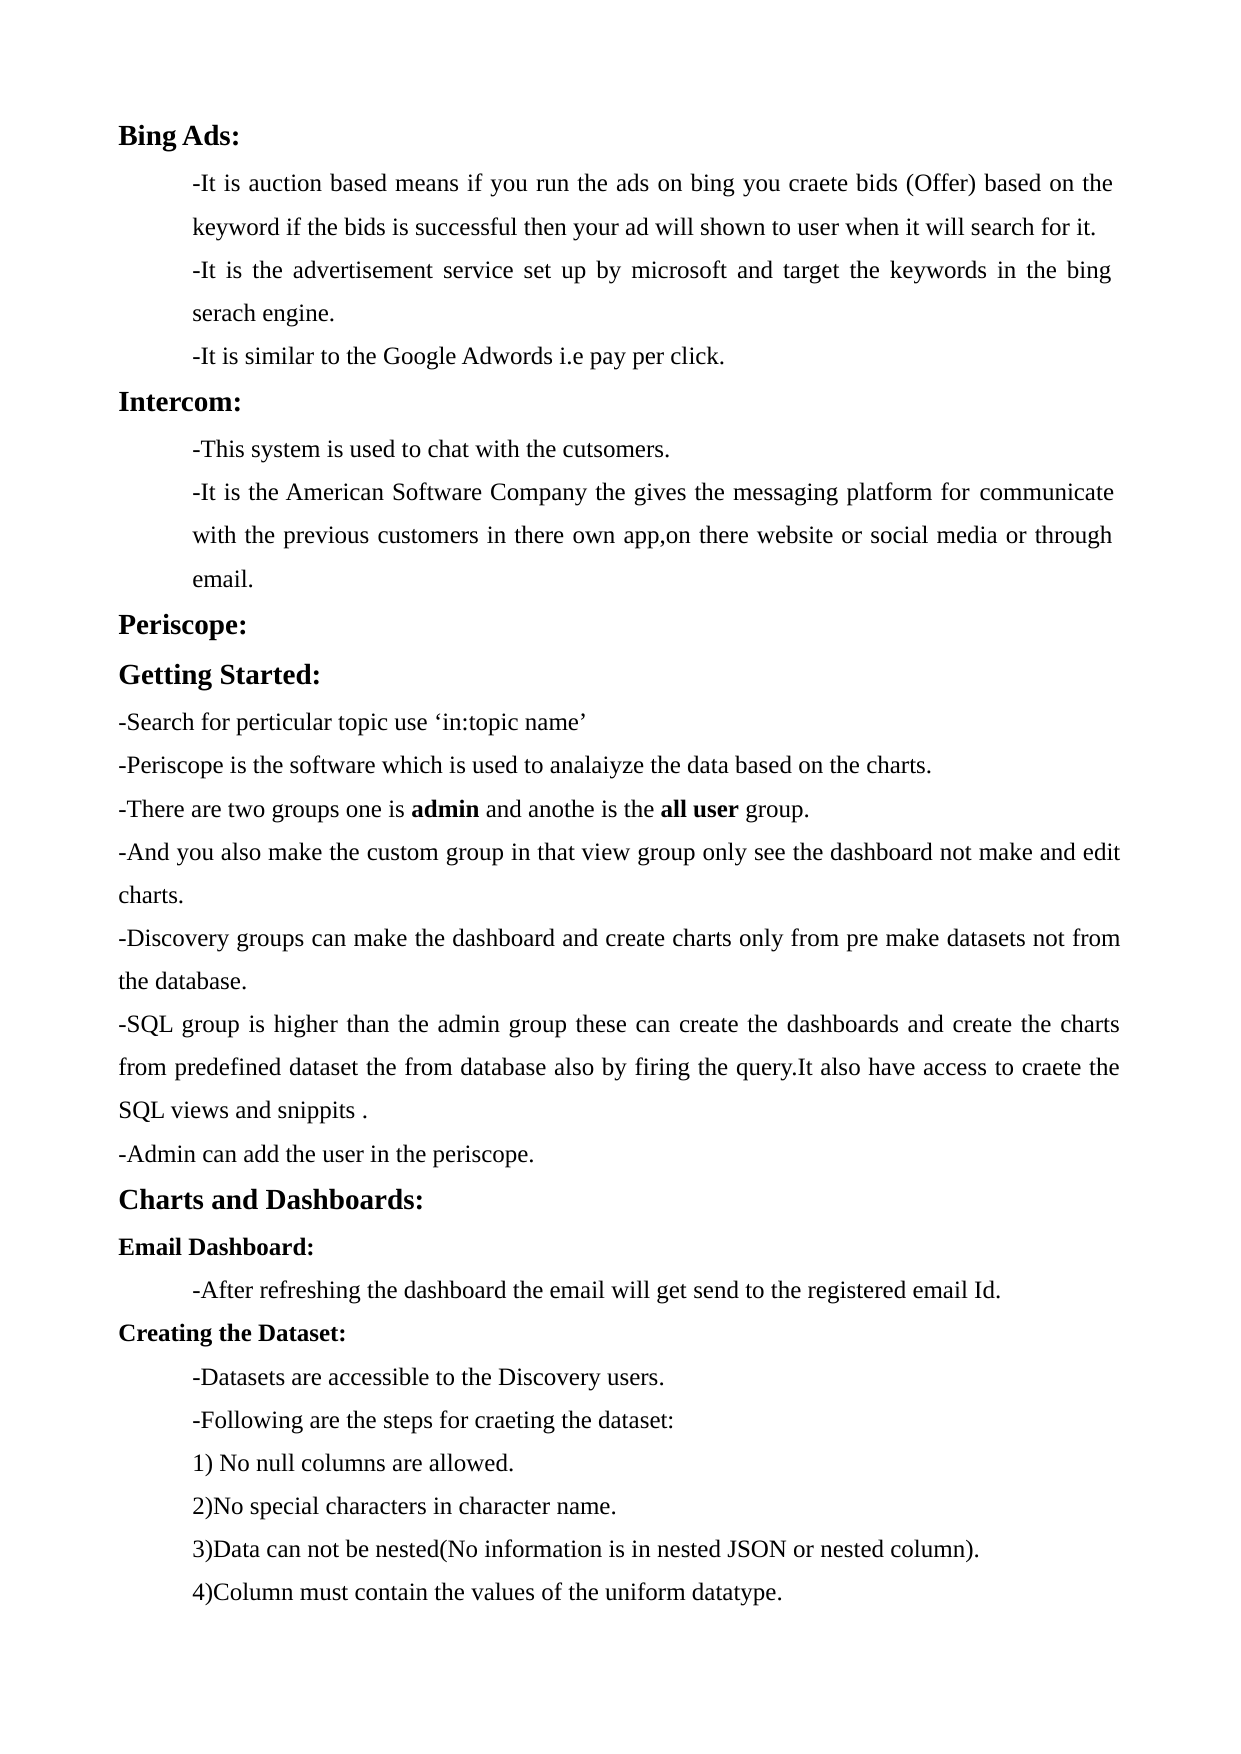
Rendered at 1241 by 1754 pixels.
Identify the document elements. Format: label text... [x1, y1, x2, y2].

text 2)No special characters in character name. [118, 1491, 1122, 1520]
text -It is similar to the Google Adwords i.e pay per click. [118, 341, 1122, 370]
text -Datasets are accessible to the Discovery users. [118, 1362, 1122, 1390]
text -SQL group is higher than the admin group these can create the dashboards and create the charts from predefined dataset the from database also by firing the query.It also have access to craete the SQL views and snippits . [118, 1009, 1122, 1124]
text -There are two groups one is admin and anothe is the all user group. [118, 794, 1122, 822]
text -It is the advertisement service set up by microsoft and target the keywords in the bing serach engine. [118, 255, 1122, 327]
text Email Dashboard: [118, 1232, 1122, 1261]
text Creating the Dataset: [118, 1318, 1122, 1347]
text Intercom: [118, 384, 1122, 418]
text -Following are the steps for craeting the dataset: [118, 1405, 1122, 1433]
text -And you also make the custom group in that view group only see the dashboard not make and edit charts. [118, 837, 1122, 909]
text -This system is used to chat with the cutsomers. [118, 434, 1122, 463]
text Charts and Dashboards: [118, 1182, 1122, 1215]
text -Periscope is the software which is used to analaiyze the data based on the charts. [118, 751, 1122, 779]
text 4)Column must contain the values of the uniform datatype. [118, 1577, 1122, 1606]
text Getting Started: [118, 657, 1122, 691]
text Periscope: [118, 607, 1122, 640]
text 1) No null columns are allowed. [118, 1448, 1122, 1477]
text -Search for perticular topic use ‘in:topic name’ [118, 707, 1122, 736]
text -It is auction based means if you run the ads on bing you craete bids (Offer) based on the keyword if the bids is successful then your ad will shown to user when it will search for it. [118, 168, 1122, 240]
text -After refreshing the dashboard the email will get send to the registered email Id. [118, 1275, 1122, 1304]
text -It is the American Software Company the gives the messaging platform for communicate with the previous customers in there own app,on there website or social media or through email. [118, 477, 1122, 592]
text Bing Ads: [118, 118, 1122, 152]
text -Admin can add the user in the periscope. [118, 1139, 1122, 1167]
text -Discovery groups can make the dashboard and create charts only from pre make datasets not from the database. [118, 923, 1122, 995]
text 3)Data can not be nested(No information is in nested JSON or nested column). [118, 1534, 1122, 1563]
